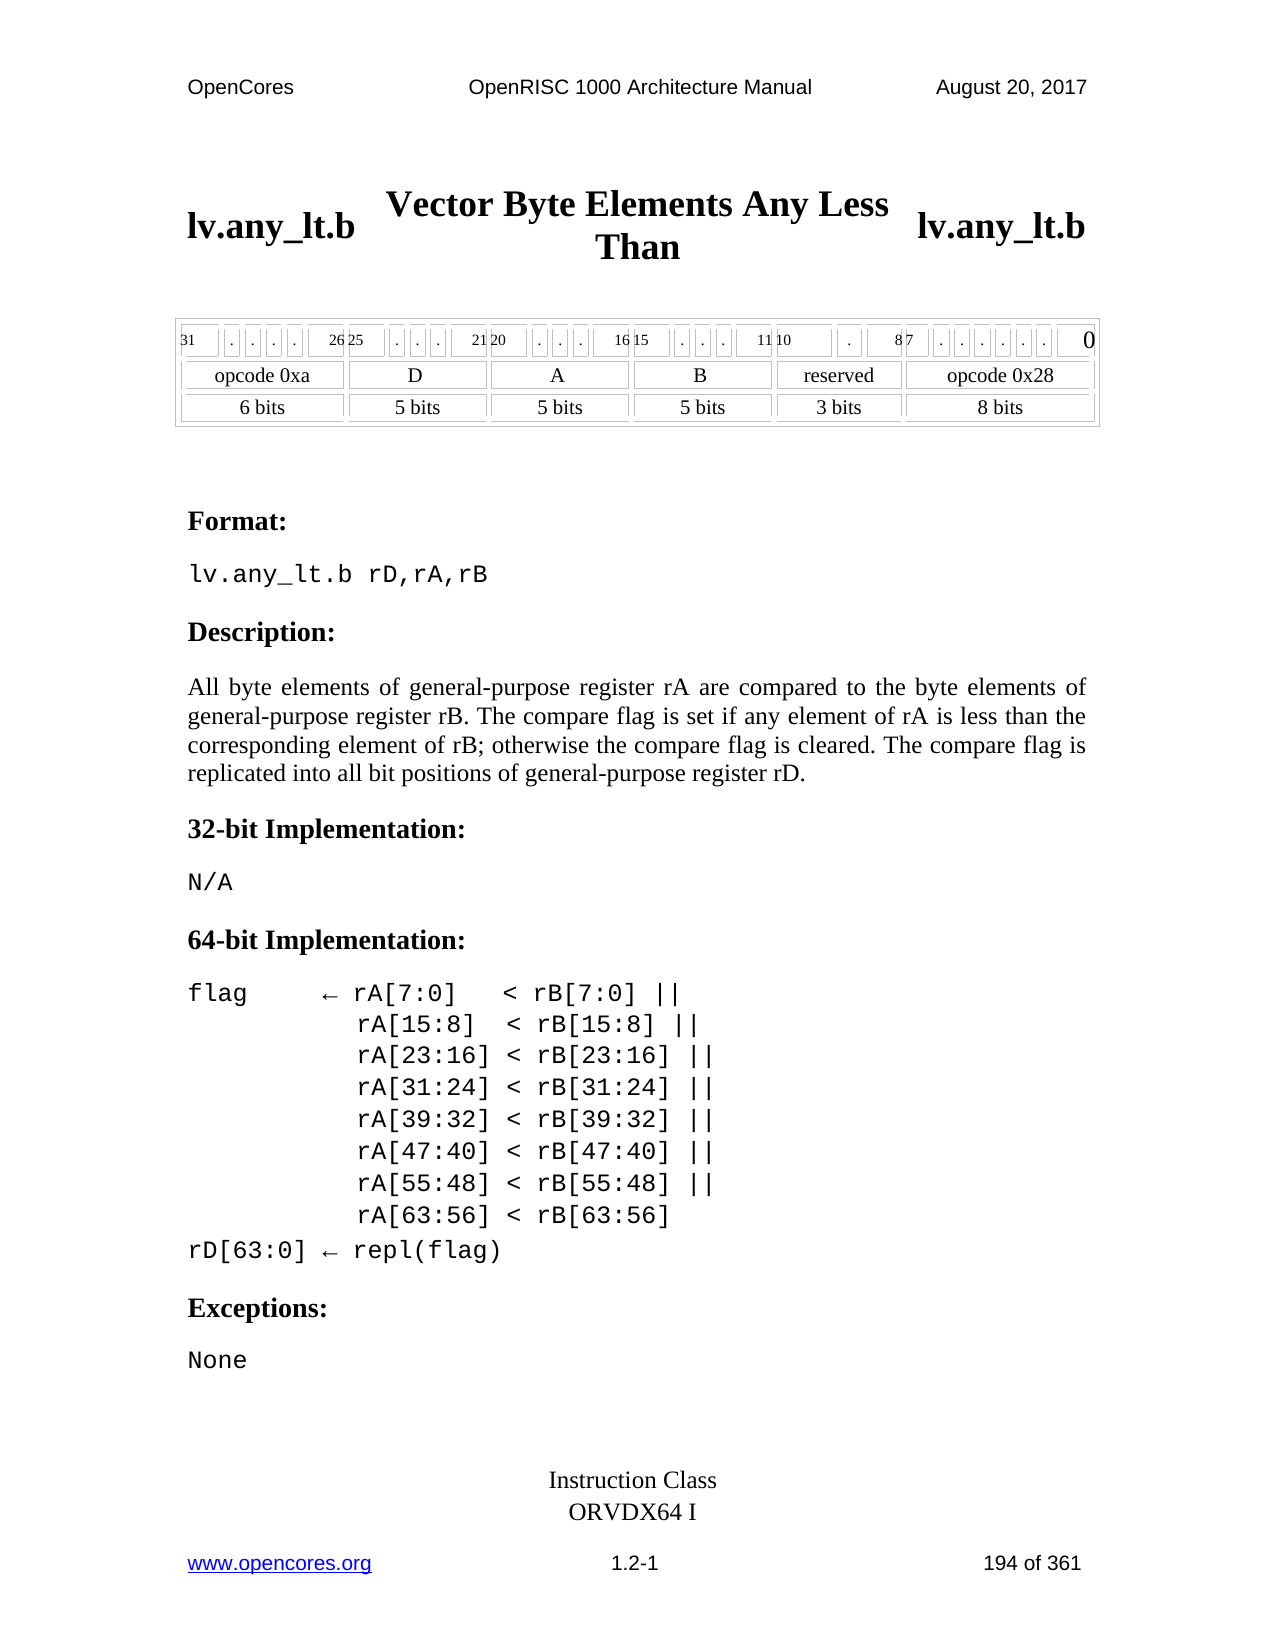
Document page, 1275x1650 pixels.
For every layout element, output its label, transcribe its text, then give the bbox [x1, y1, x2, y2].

text flag ← rA[7:0] < rB[7:0] || rA[15:8] < rB[15:8] || rA[23:16] < rB[23:16] || rA[31:24] < rB[31:24] || rA[39:32] < rB[39:32] || rA[47:40] < rB[47:40] || rA[55:48] < rB[55:48] || rA[63:56] < rB[63:56] rD[63:0] ← repl(flag) [187, 980, 1087, 1266]
text N/A [187, 869, 1087, 898]
text 32-bit Implementation: [187, 812, 1087, 844]
text All byte elements of general-purpose register rA are compared to the byte elements of general-purpose register rB. The compare flag is set if any element of rA is less than the corresponding element of rB; otherwise the compare flag is cleared. The compare flag is replicated into all bit positions of general-purpose register rD. [187, 672, 1087, 787]
text Exceptions: [187, 1291, 1087, 1323]
text None [187, 1348, 1087, 1376]
text Description: [187, 615, 1087, 647]
text Format: [187, 504, 1087, 536]
text lv.any_lt.b rD,rA,rB [187, 561, 1087, 590]
text 64-bit Implementation: [187, 923, 1087, 955]
